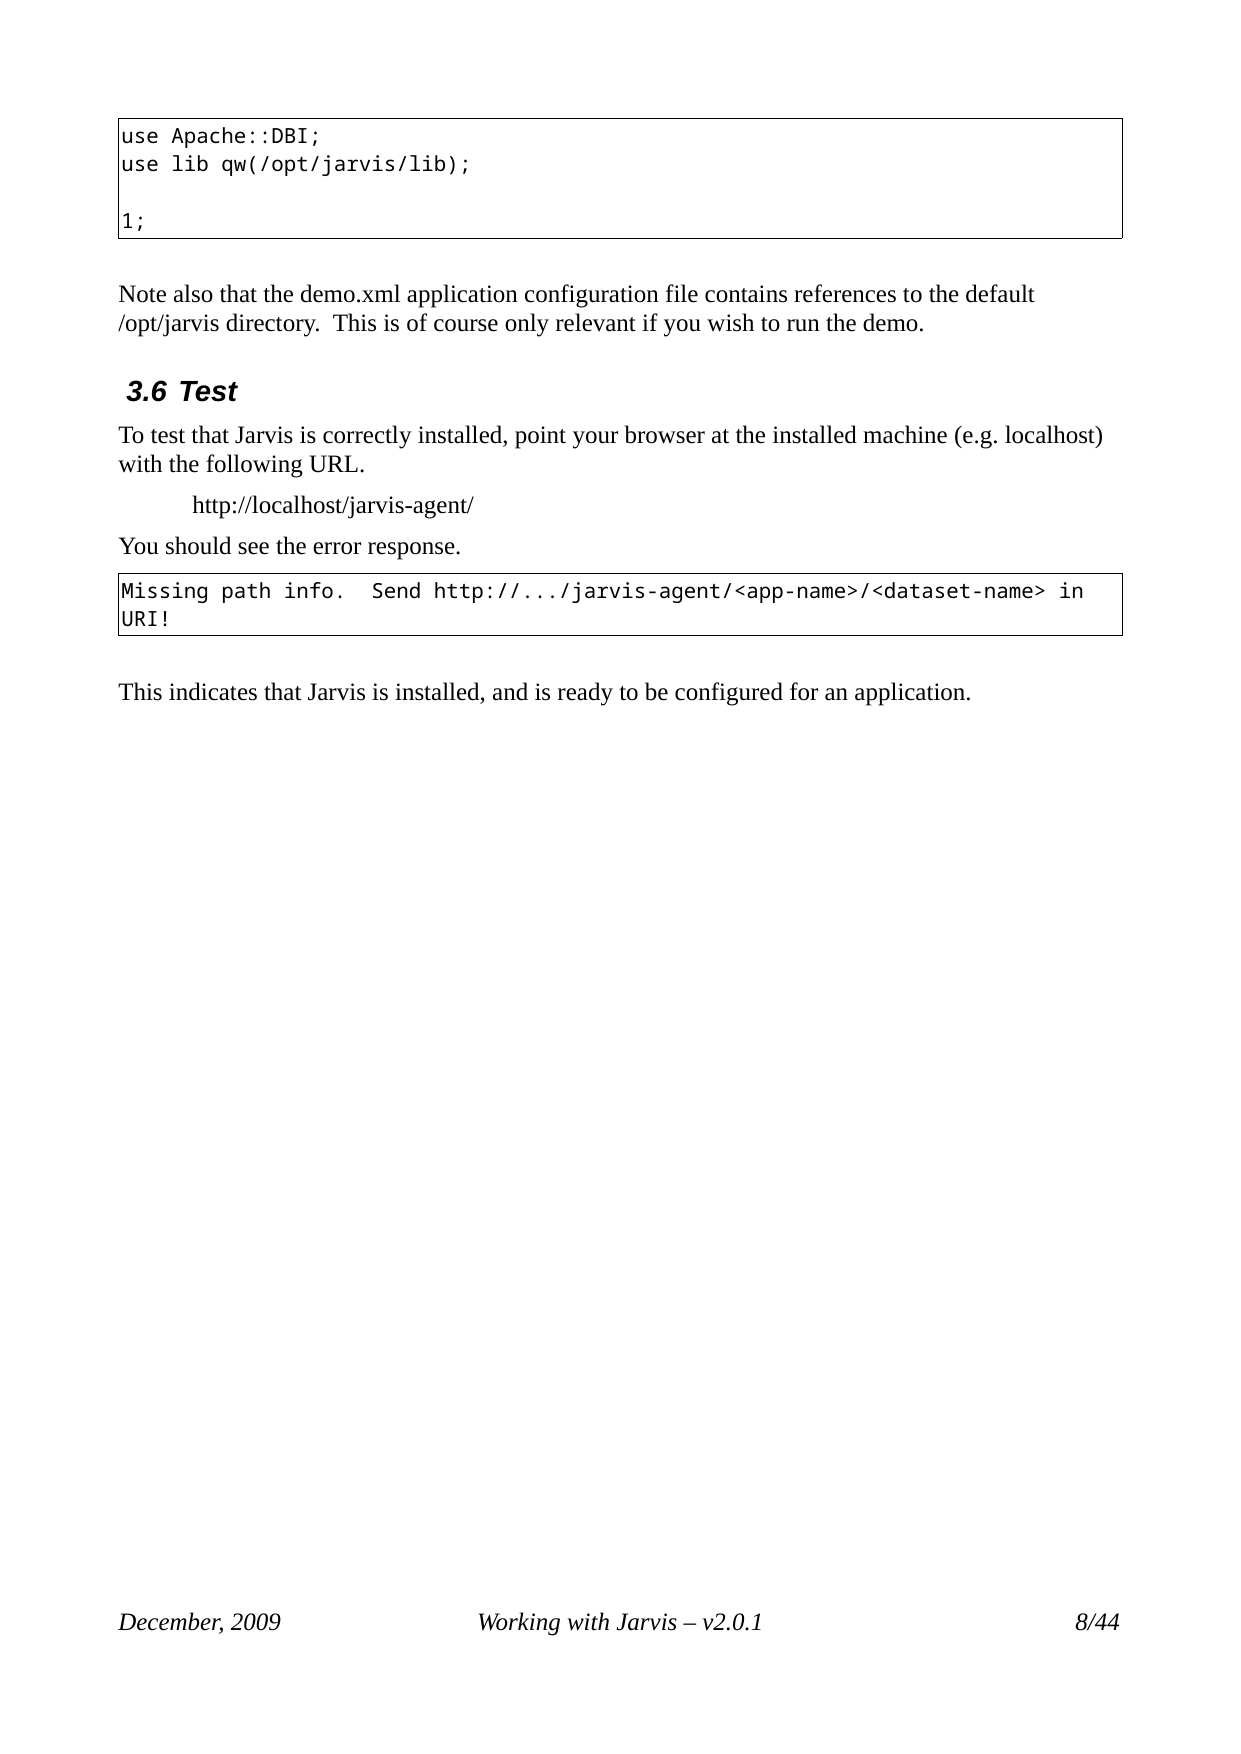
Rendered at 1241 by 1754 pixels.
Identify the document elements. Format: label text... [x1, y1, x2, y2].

text 1; [119, 203, 1122, 238]
text use Apache::DBI; [119, 119, 1122, 147]
text use lib qw(/opt/jarvis/lib); [119, 147, 1122, 178]
text Note also that the demo.xml application configuration file contains references to the default /opt/jarvis directory. This is of course only relevant if you wish to run the demo. [118, 279, 1122, 337]
text This indicates that Jarvis is installed, and is ready to be configured for an application. [118, 677, 1122, 706]
text You should see the error response. [118, 531, 1122, 560]
subtitle Test [118, 374, 1122, 408]
text http://localhost/jarvis-agent/ [118, 490, 1122, 519]
text To test that Jarvis is correctly installed, point your browser at the installed machine (e.g. localhost) with the following URL. [118, 420, 1122, 478]
text Missing path info. Send http://.../jarvis-agent/<app-name>/<dataset-name> in URI! [119, 574, 1122, 635]
